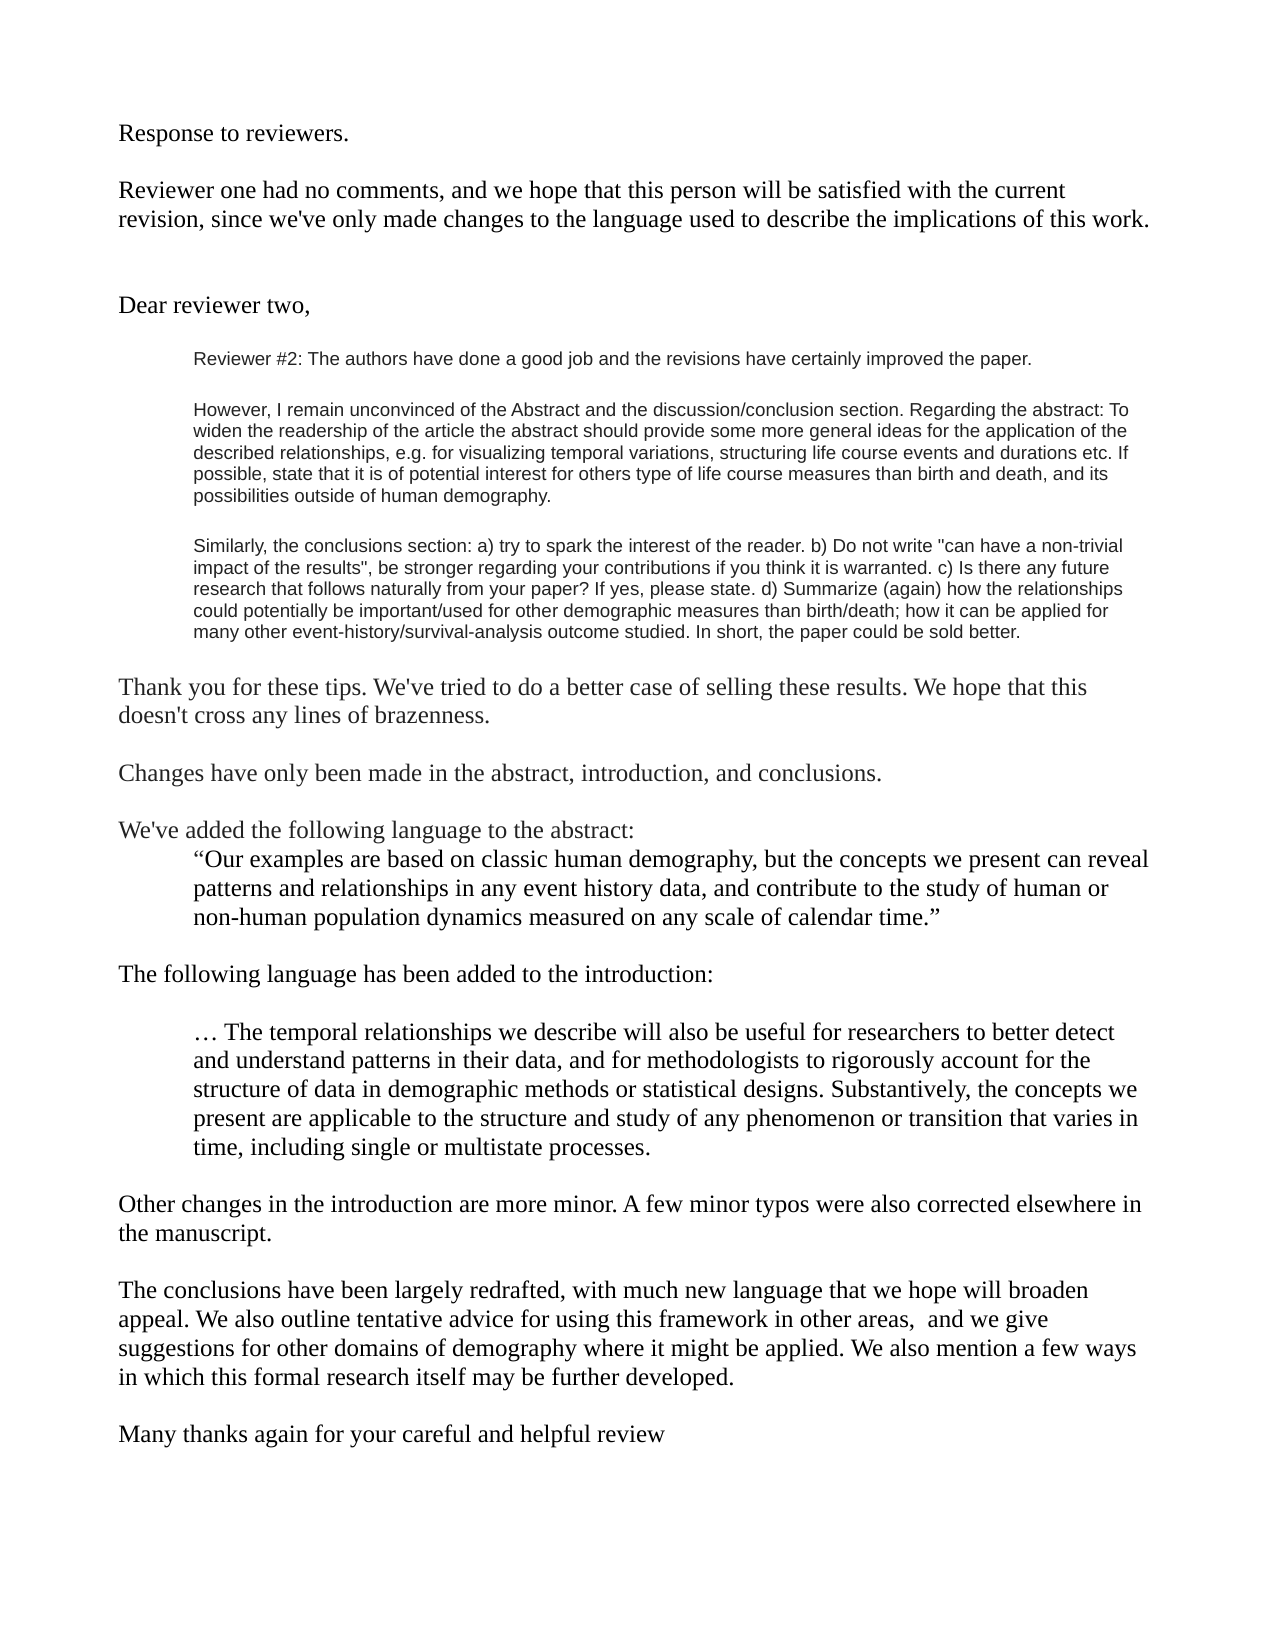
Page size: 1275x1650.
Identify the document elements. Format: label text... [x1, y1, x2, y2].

text Reviewer one had no comments, and we hope that this person will be satisfied with the current revision, since we've only made changes to the language used to describe the implications of this work. [118, 176, 1157, 233]
text We've added the following language to the abstract: [118, 815, 1157, 844]
text Reviewer #2: The authors have done a good job and the revisions have certainly improved the paper. However, I remain unconvinced of the Abstract and the discussion/conclusion section. Regarding the abstract: To widen the readership of the article the abstract should provide some more general ideas for the application of the described relationships, e.g. for visualizing temporal variations, structuring life course events and durations etc. If possible, state that it is of potential interest for others type of life course measures than birth and death, and its possibilities outside of human demography. Similarly, the conclusions section: a) try to spark the interest of the reader. b) Do not write "can have a non-trivial impact of the results", be stronger regarding your contributions if you think it is warranted. c) Is there any future research that follows naturally from your paper? If yes, please state. d) Summarize (again) how the relationships could potentially be important/used for other demographic measures than birth/death; how it can be applied for many other event-history/survival-analysis outcome studied. In short, the paper could be sold better. [193, 348, 1157, 643]
text The following language has been added to the introduction: [118, 930, 1157, 988]
text Response to reviewers. [118, 118, 1157, 147]
text The conclusions have been largely redrafted, with much new language that we hope will broaden appeal. We also outline tentative advice for using this framework in other areas, and we give suggestions for other domains of demography where it might be applied. We also mention a few ways in which this formal research itself may be further developed. [118, 1275, 1157, 1390]
text Thank you for these tips. We've tried to do a better case of selling these results. We hope that this doesn't cross any lines of brazenness. [118, 672, 1157, 729]
text Many thanks again for your careful and helpful review [118, 1419, 1157, 1448]
text “Our examples are based on classic human demography, but the concepts we present can reveal patterns and relationships in any event history data, and contribute to the study of human or non-human population dynamics measured on any scale of calendar time.” [193, 844, 1157, 930]
text Dear reviewer two, [118, 291, 1157, 319]
text Changes have only been made in the abstract, introduction, and conclusions. [118, 758, 1157, 787]
text … The temporal relationships we describe will also be useful for researchers to better detect and understand patterns in their data, and for methodologists to rigorously account for the structure of data in demographic methods or statistical designs. Substantively, the concepts we present are applicable to the structure and study of any phenomenon or transition that varies in time, including single or multistate processes. [193, 1017, 1157, 1160]
text Other changes in the introduction are more minor. A few minor typos were also corrected elsewhere in the manuscript. [118, 1189, 1157, 1247]
